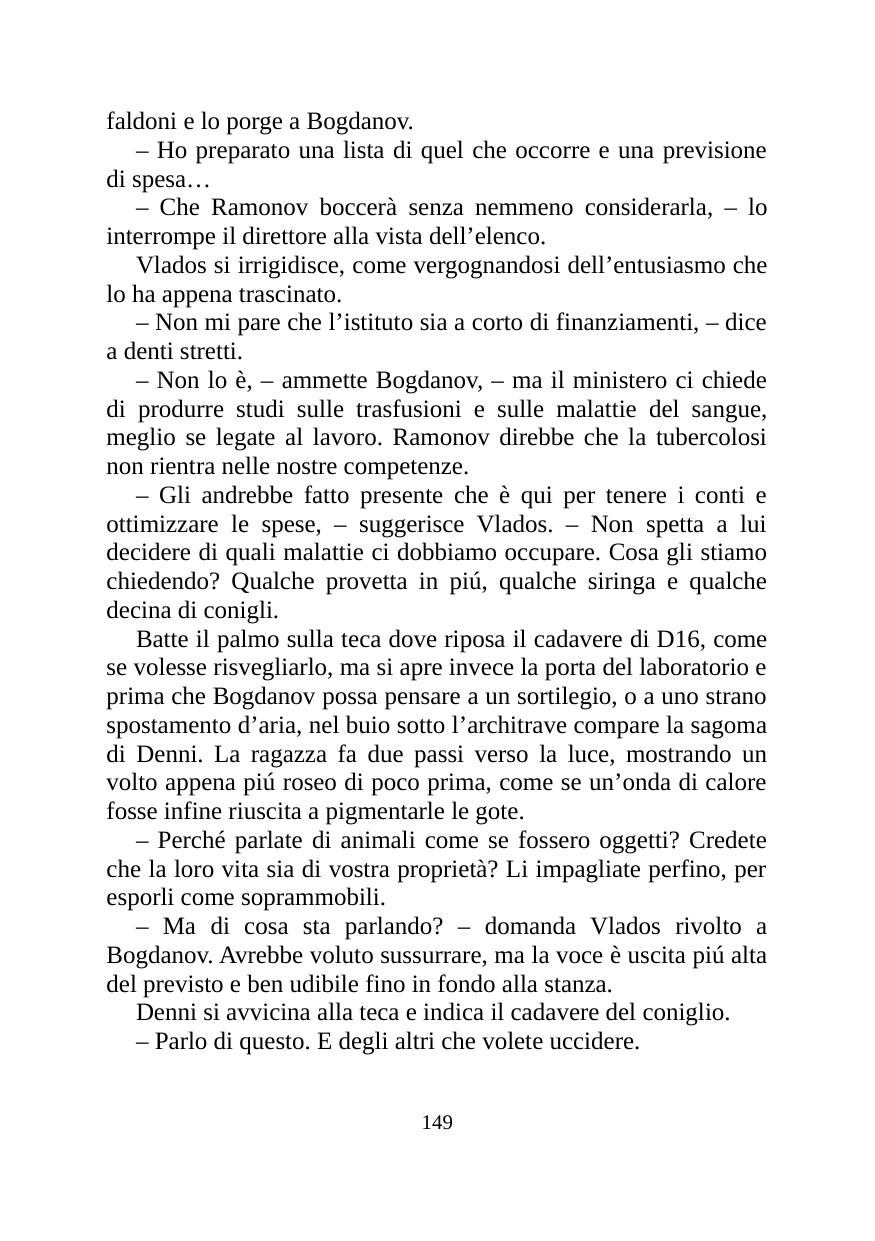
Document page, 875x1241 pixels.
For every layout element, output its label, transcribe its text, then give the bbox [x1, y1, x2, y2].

text – Parlo di questo. E degli altri che volete uccidere. [106, 1026, 768, 1055]
text Batte il palmo sulla teca dove riposa il cadavere di D16, come se volesse risvegliarlo, ma si apre invece la porta del laboratorio e prima che Bogdanov possa pensare a un sortilegio, o a uno strano spostamento d’aria, nel buio sotto l’architrave compare la sagoma di Denni. La ragazza fa due passi verso la luce, mostrando un volto appena piú roseo di poco prima, come se un’onda di calore fosse infine riuscita a pigmentarle le gote. [106, 624, 768, 825]
text – Non mi pare che l’istituto sia a corto di finanziamenti, – dice a denti stretti. [106, 307, 768, 365]
text – Non lo è, – ammette Bogdanov, – ma il ministero ci chiede di produrre studi sulle trasfusioni e sulle malattie del sangue, meglio se legate al lavoro. Ramonov direbbe che la tubercolosi non rientra nelle nostre competenze. [106, 365, 768, 480]
text – Gli andrebbe fatto presente che è qui per tenere i conti e ottimizzare le spese, – suggerisce Vlados. – Non spetta a lui decidere di quali malattie ci dobbiamo occupare. Cosa gli stiamo chiedendo? Qualche provetta in piú, qualche siringa e qualche decina di conigli. [106, 480, 768, 624]
text Denni si avvicina alla teca e indica il cadavere del coniglio. [106, 997, 768, 1026]
text – Perché parlate di animali come se fossero oggetti? Credete che la loro vita sia di vostra proprietà? Li impagliate perfino, per esporli come soprammobili. [106, 825, 768, 911]
text Vlados si irrigidisce, come vergognandosi dell’entusiasmo che lo ha appena trascinato. [106, 250, 768, 307]
text – Ma di cosa sta parlando? – domanda Vlados rivolto a Bogdanov. Avrebbe voluto sussurrare, ma la voce è uscita piú alta del previsto e ben udibile fino in fondo alla stanza. [106, 911, 768, 997]
text – Ho preparato una lista di quel che occorre e una previsione di spesa… [106, 135, 768, 192]
text – Che Ramonov boccerà senza nemmeno considerarla, – lo interrompe il direttore alla vista dell’elenco. [106, 192, 768, 250]
text faldoni e lo porge a Bogdanov. [106, 106, 768, 135]
